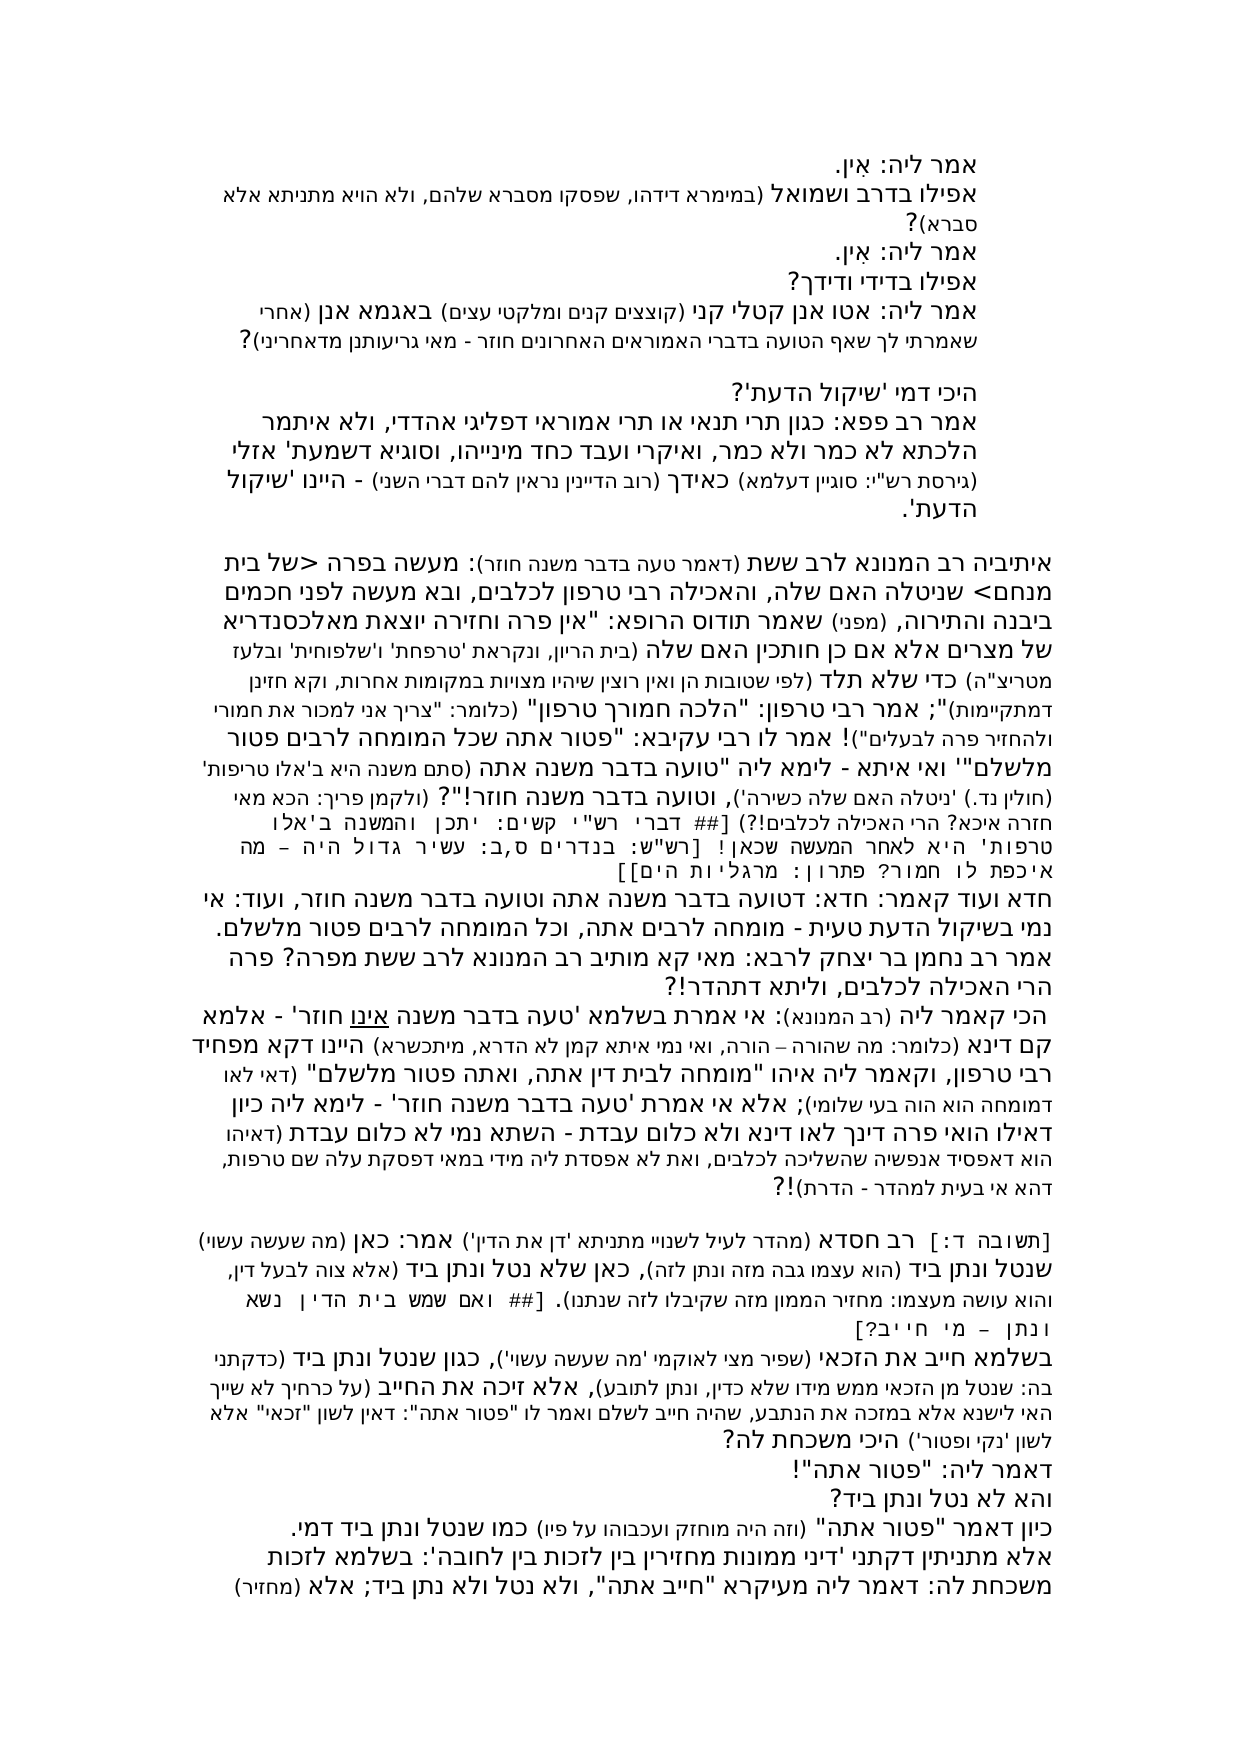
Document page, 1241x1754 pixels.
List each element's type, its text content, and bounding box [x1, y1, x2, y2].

text אמר ליה: אִין. [187, 237, 978, 267]
text אמר רב נחמן בר יצחק לרבא: מאי קא מותיב רב המנונא לרב ששת מפרה? פרה הרי האכילה לכלבים, וליתא דתהדר!? [187, 943, 1053, 1001]
text אמר ליה: אִין. [187, 150, 978, 179]
text אמר ליה: אטו אנן קטלי קני (קוצצים קנים ומלקטי עצים) באגמא אנן (אחרי שאמרתי לך שאף הטועה בדברי האמוראים האחרונים חוזר - מאי גריעותנן מדאחריני)? [187, 296, 978, 354]
text דאמר ליה: "פטור אתה"! [187, 1455, 1053, 1484]
text אלא מתניתין דקתני 'דיני ממונות מחזירין בין לזכות בין לחובה': בשלמא לזכות משכחת לה: דאמר ליה מעיקרא "חייב אתה", ולא נטל ולא נתן ביד; אלא (מחזיר) [187, 1542, 1053, 1601]
text איתיביה רב המנונא לרב ששת (דאמר טעה בדבר משנה חוזר): מעשה בפרה <של בית מנחם> שניטלה האם שלה, והאכילה רבי טרפון לכלבים, ובא מעשה לפני חכמים ביבנה והתירוה, (מפני) שאמר תודוס הרופא: "אין פרה וחזירה יוצאת מאלכסנדריא של מצרים אלא אם כן חותכין האם שלה (בית הריון, ונקראת 'טרפחת' ו'שלפוחית' ובלעז מטריצ"ה) כדי שלא תלד (לפי שטובות הן ואין רוצין שיהיו מצויות במקומות אחרות, וקא חזינן דמתקיימות)"; אמר רבי טרפון: "הלכה חמורך טרפון" (כלומר: "צריך אני למכור את חמורי ולהחזיר פרה לבעלים")! אמר לו רבי עקיבא: "פטור אתה שכל המומחה לרבים פטור מלשלם"' ואי איתא - לימא ליה "טועה בדבר משנה אתה (סתם משנה היא ב'אלו טריפות' (חולין נד.) 'ניטלה האם שלה כשירה'), וטועה בדבר משנה חוזר!"? (ולקמן פריך: הכא מאי חזרה איכא? הרי האכילה לכלבים!?) [## דברי רש"י קשים: יתכן והמשנה ב'אלו טרפות' היא לאחר המעשה שכאן! [רש"ש: בנדרים ס,ב: עשיר גדול היה – מה איכפת לו חמור? פתרון: מרגליות הים]] [187, 548, 1053, 884]
text [תשובה ד:] רב חסדא (מהדר לעיל לשנויי מתניתא 'דן את הדין') אמר: כאן (מה שעשה עשוי) שנטל ונתן ביד (הוא עצמו גבה מזה ונתן לזה), כאן שלא נטל ונתן ביד (אלא צוה לבעל דין, והוא עושה מעצמו: מחזיר הממון מזה שקיבלו לזה שנתנו). [## ואם שמש בית הדין נשא ונתן – מי חייב?] [187, 1225, 1053, 1343]
text הכי קאמר ליה (רב המנונא): אי אמרת בשלמא 'טעה בדבר משנה אינו חוזר' - אלמא קם דינא (כלומר: מה שהורה – הורה, ואי נמי איתא קמן לא הדרא, מיתכשרא) היינו דקא מפחיד רבי טרפון, וקאמר ליה איהו "מומחה לבית דין אתה, ואתה פטור מלשלם" (דאי לאו דמומחה הוא הוה בעי שלומי); אלא אי אמרת 'טעה בדבר משנה חוזר' - לימא ליה כיון דאילו הואי פרה דינך לאו דינא ולא כלום עבדת - השתא נמי לא כלום עבדת (דאיהו הוא דאפסיד אנפשיה שהשליכה לכלבים, ואת לא אפסדת ליה מידי במאי דפסקת עלה שם טרפות, דהא אי בעית למהדר - הדרת)!? [187, 1001, 1053, 1201]
text והא לא נטל ונתן ביד? [187, 1484, 1053, 1513]
text חדא ועוד קאמר: חדא: דטועה בדבר משנה אתה וטועה בדבר משנה חוזר, ועוד: אי נמי בשיקול הדעת טעית - מומחה לרבים אתה, וכל המומחה לרבים פטור מלשלם. [187, 884, 1053, 943]
text כיון דאמר "פטור אתה" (וזה היה מוחזק ועכבוהו על פיו) כמו שנטל ונתן ביד דמי. [187, 1513, 1053, 1542]
text בשלמא חייב את הזכאי (שפיר מצי לאוקמי 'מה שעשה עשוי'), כגון שנטל ונתן ביד (כדקתני בה: שנטל מן הזכאי ממש מידו שלא כדין, ונתן לתובע), אלא זיכה את החייב (על כרחיך לא שייך האי לישנא אלא במזכה את הנתבע, שהיה חייב לשלם ואמר לו "פטור אתה": דאין לשון "זכאי" אלא לשון 'נקי ופטור') היכי משכחת לה? [187, 1343, 1053, 1455]
text היכי דמי 'שיקול הדעת'? [187, 378, 978, 407]
text אפילו בדרב ושמואל (במימרא דידהו, שפסקו מסברא שלהם, ולא הויא מתניתא אלא סברא)? [187, 179, 978, 237]
text אפילו בדידי ודידך? [187, 267, 978, 296]
text אמר רב פפא: כגון תרי תנאי או תרי אמוראי דפליגי אהדדי, ולא איתמר הלכתא לא כמר ולא כמר, ואיקרי ועבד כחד מינייהו, וסוגיא דשמעת' אזלי (גירסת רש"י: סוגיין דעלמא) כאידך (רוב הדיינין נראין להם דברי השני) - היינו 'שיקול הדעת'. [187, 407, 978, 524]
